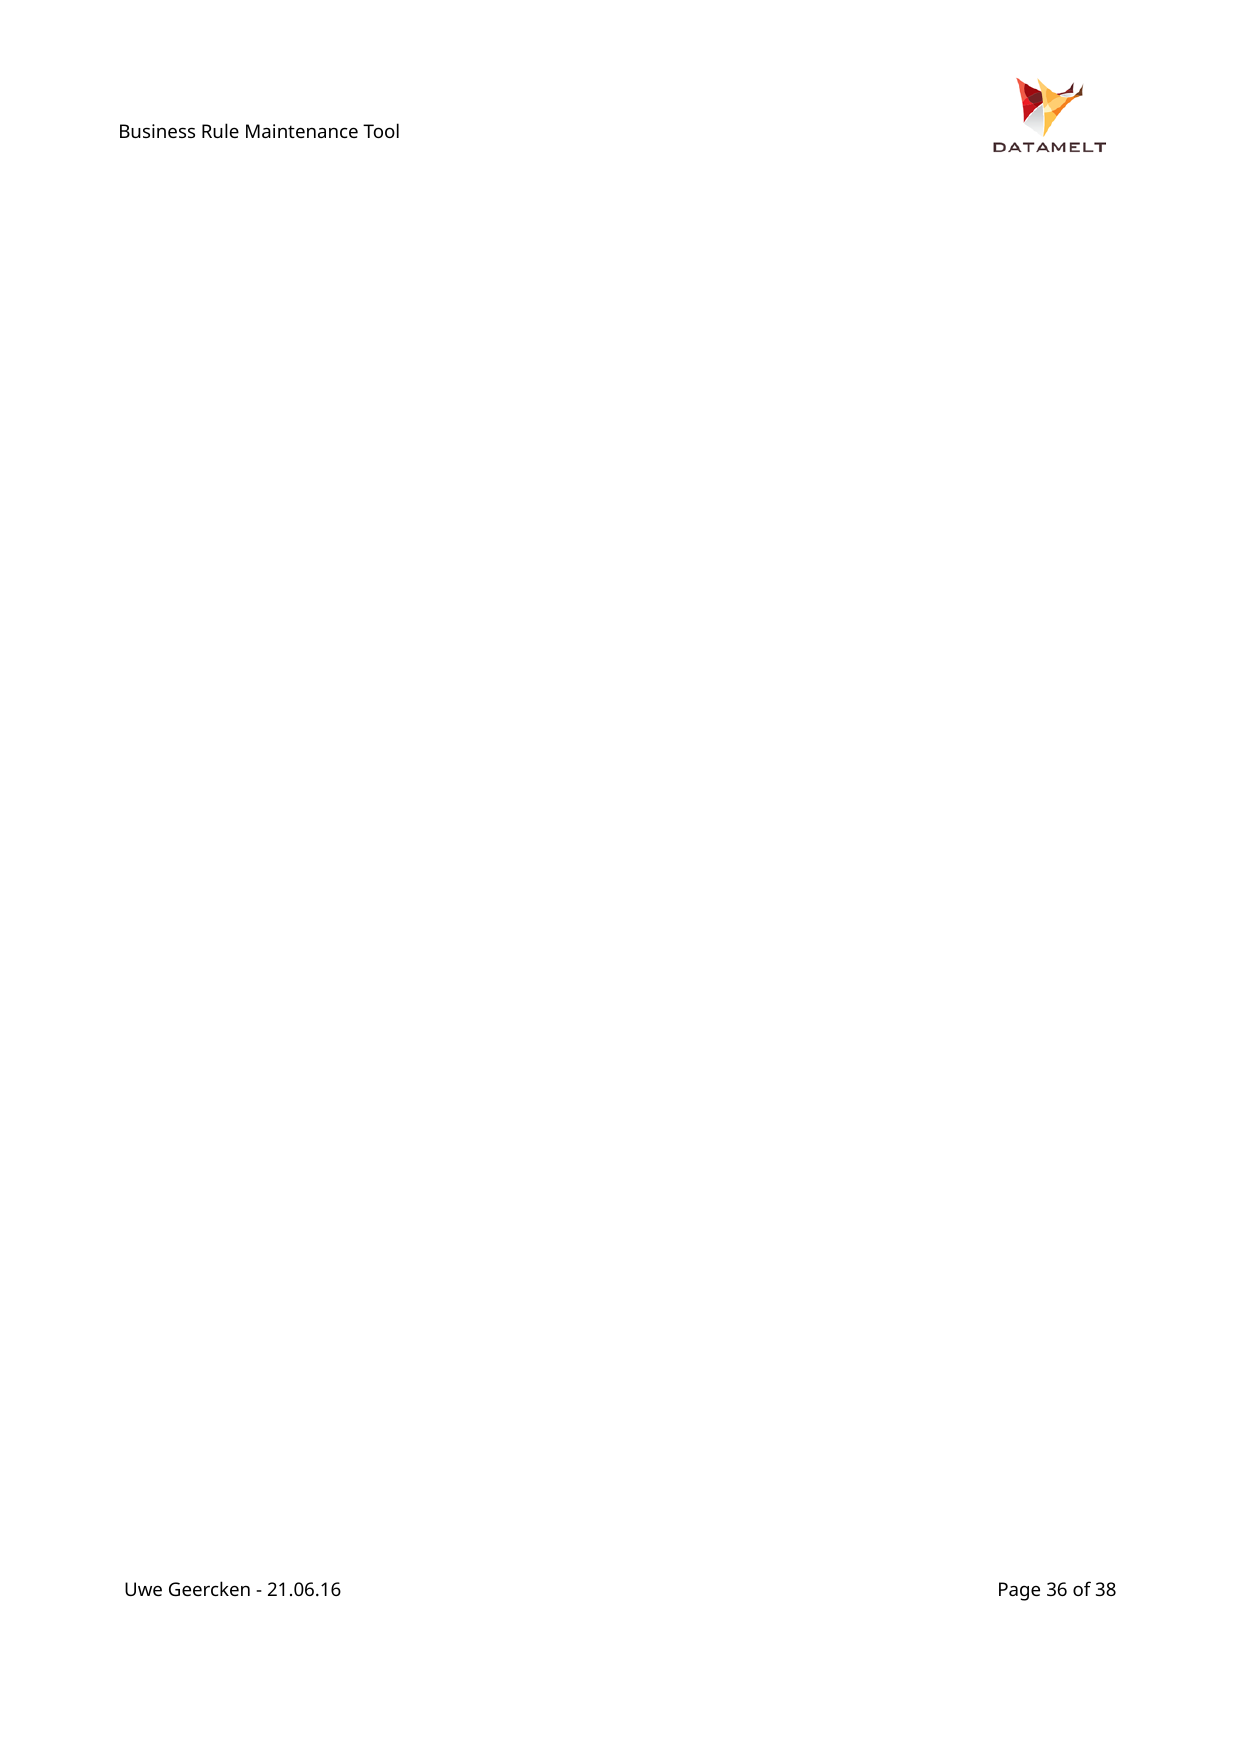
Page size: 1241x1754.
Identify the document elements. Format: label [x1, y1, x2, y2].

picture [992, 69, 1107, 160]
